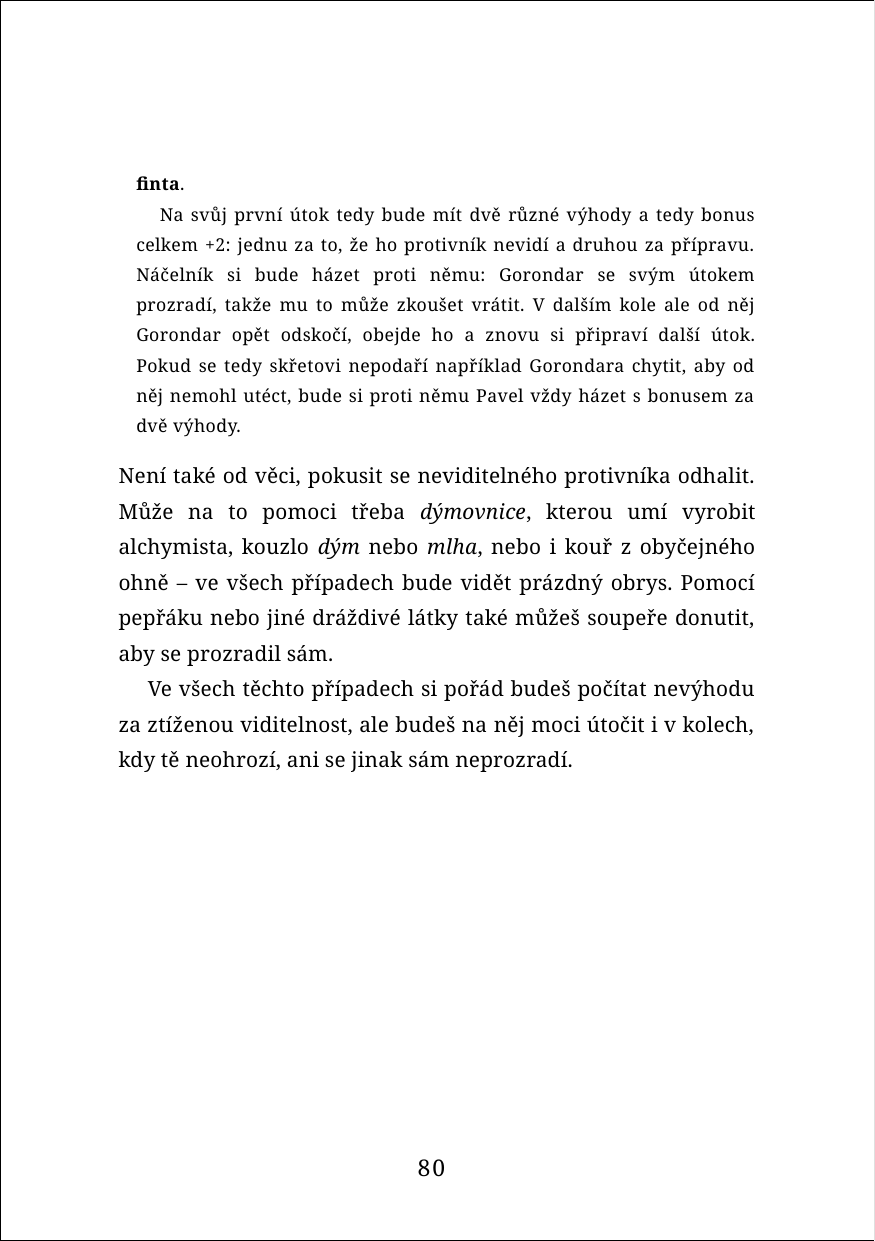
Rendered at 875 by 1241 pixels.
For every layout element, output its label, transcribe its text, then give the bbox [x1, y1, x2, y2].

text Není také od věci, pokusit se neviditelného protivníka odhalit. Může na to pomoci třeba dýmovnice, kterou umí vyrobit alchymista, kouzlo dým nebo mlha, nebo i kouř z obyčejného ohně – ve všech případech bude vidět prázdný obrys. Pomocí pepřáku nebo jiné dráždivé látky také můžeš soupeře donutit, aby se prozradil sám. Ve všech těchto případech si pořád budeš počítat nevýhodu za ztíženou viditelnost, ale budeš na něj moci útočit i v kolech, kdy tě neohrozí, ani se jinak sám neprozradí. [118, 461, 756, 774]
text finta. Na svůj první útok tedy bude mít dvě různé výhody a tedy bonus celkem +2: jednu za to, že ho protivník nevidí a druhou za přípravu. Náčelník si bude házet proti němu: Gorondar se svým útokem prozradí, takže mu to může zkoušet vrátit. V dalším kole ale od něj Gorondar opět odskočí, obejde ho a znovu si připraví další útok. Pokud se tedy skřetovi nepodaří například Gorondara chytit, aby od něj nemohl utéct, bude si proti němu Pavel vždy házet s bonusem za dvě výhody. [136, 172, 756, 438]
